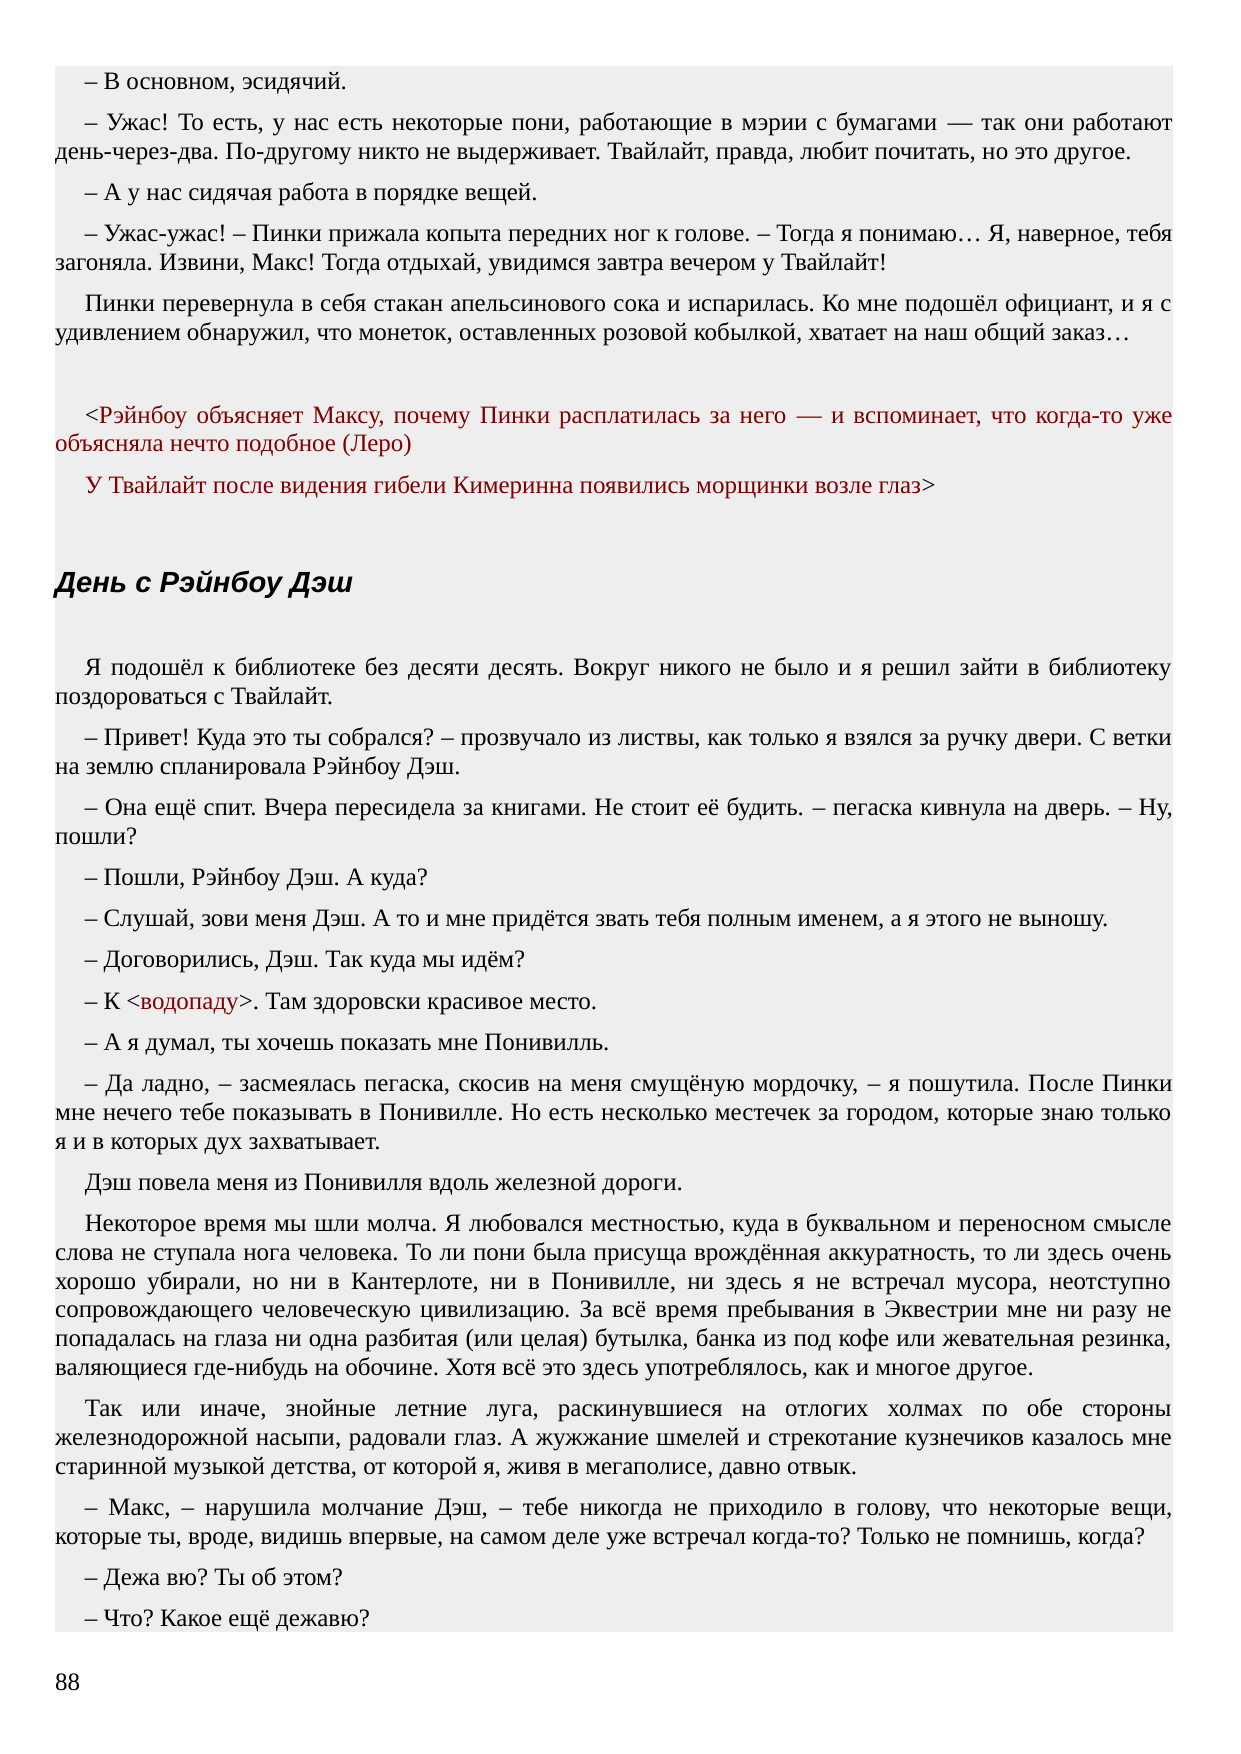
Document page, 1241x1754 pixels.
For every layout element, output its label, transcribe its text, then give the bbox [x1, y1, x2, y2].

text – Ужас! То есть, у нас есть некоторые пони, работающие в мэрии с бумагами — так они работают день-через-два. По-другому никто не выдерживает. Твайлайт, правда, любит почитать, но это другое. [55, 107, 1173, 165]
text Пинки перевернула в себя стакан апельсинового сока и испарилась. Ко мне подошёл официант, и я с удивлением обнаружил, что монеток, оставленных розовой кобылкой, хватает на наш общий заказ… [55, 288, 1173, 346]
text Некоторое время мы шли молча. Я любовался местностью, куда в буквальном и переносном смысле слова не ступала нога человека. То ли пони была присуща врождённая аккуратность, то ли здесь очень хорошо убирали, но ни в Кантерлоте, ни в Понивилле, ни здесь я не встречал мусора, неотступно сопровождающего человеческую цивилизацию. За всё время пребывания в Эквестрии мне ни разу не попадалась на глаза ни одна разбитая (или целая) бутылка, банка из под кофе или жевательная резинка, валяющиеся где-нибудь на обочине. Хотя всё это здесь употреблялось, как и многое другое. [55, 1208, 1173, 1381]
text – Привет! Куда это ты собрался? – прозвучало из листвы, как только я взялся за ручку двери. С ветки на землю спланировала Рэйнбоу Дэш. [55, 722, 1173, 779]
text Я подошёл к библиотеке без десяти десять. Вокруг никого не было и я решил зайти в библиотеку поздороваться с Твайлайт. [55, 652, 1173, 709]
text – Она ещё спит. Вчера пересидела за книгами. Не стоит её будить. – пегаска кивнула на дверь. – Ну, пошли? [55, 792, 1173, 849]
text – В основном, эсидячий. [55, 66, 1173, 95]
text – Макс, – нарушила молчание Дэш, – тебе никогда не приходило в голову, что некоторые вещи, которые ты, вроде, видишь впервые, на самом деле уже встречал когда-то? Только не помнишь, когда? [55, 1492, 1173, 1549]
text – Да ладно, – засмеялась пегаска, скосив на меня смущёную мордочку, – я пошутила. После Пинки мне нечего тебе показывать в Понивилле. Но есть несколько местечек за городом, которые знаю только я и в которых дух захватывает. [55, 1068, 1173, 1154]
text – Договорились, Дэш. Так куда мы идём? [55, 944, 1173, 973]
text – Пошли, Рэйнбоу Дэш. А куда? [55, 862, 1173, 891]
text – Ужас-ужас! – Пинки прижала копыта передних ног к голове. – Тогда я понимаю… Я, наверное, тебя загоняла. Извини, Макс! Тогда отдыхай, увидимся завтра вечером у Твайлайт! [55, 218, 1173, 276]
text <Рэйнбоу объясняет Максу, почему Пинки расплатилась за него — и вспоминает, что когда-то уже объясняла нечто подобное (Леро) [55, 400, 1173, 457]
subtitle День с Рэйнбоу Дэш [55, 565, 1173, 598]
text Так или иначе, знойные летние луга, раскинувшиеся на отлогих холмах по обе стороны железнодорожной насыпи, радовали глаз. А жужжание шмелей и стрекотание кузнечиков казалось мне старинной музыкой детства, от которой я, живя в мегаполисе, давно отвык. [55, 1393, 1173, 1479]
text – А у нас сидячая работа в порядке вещей. [55, 177, 1173, 206]
text Дэш повела меня из Понивилля вдоль железной дороги. [55, 1167, 1173, 1196]
text – Дежа вю? Ты об этом? [55, 1562, 1173, 1591]
text У Твайлайт после видения гибели Кимеринна появились морщинки возле глаз> [55, 470, 1173, 498]
text – А я думал, ты хочешь показать мне Понивилль. [55, 1027, 1173, 1056]
text – Что? Какое ещё дежавю? [55, 1603, 1173, 1632]
text – К <водопаду>. Там здоровски красивое место. [55, 986, 1173, 1014]
text – Слушай, зови меня Дэш. А то и мне придётся звать тебя полным именем, а я этого не выношу. [55, 903, 1173, 932]
